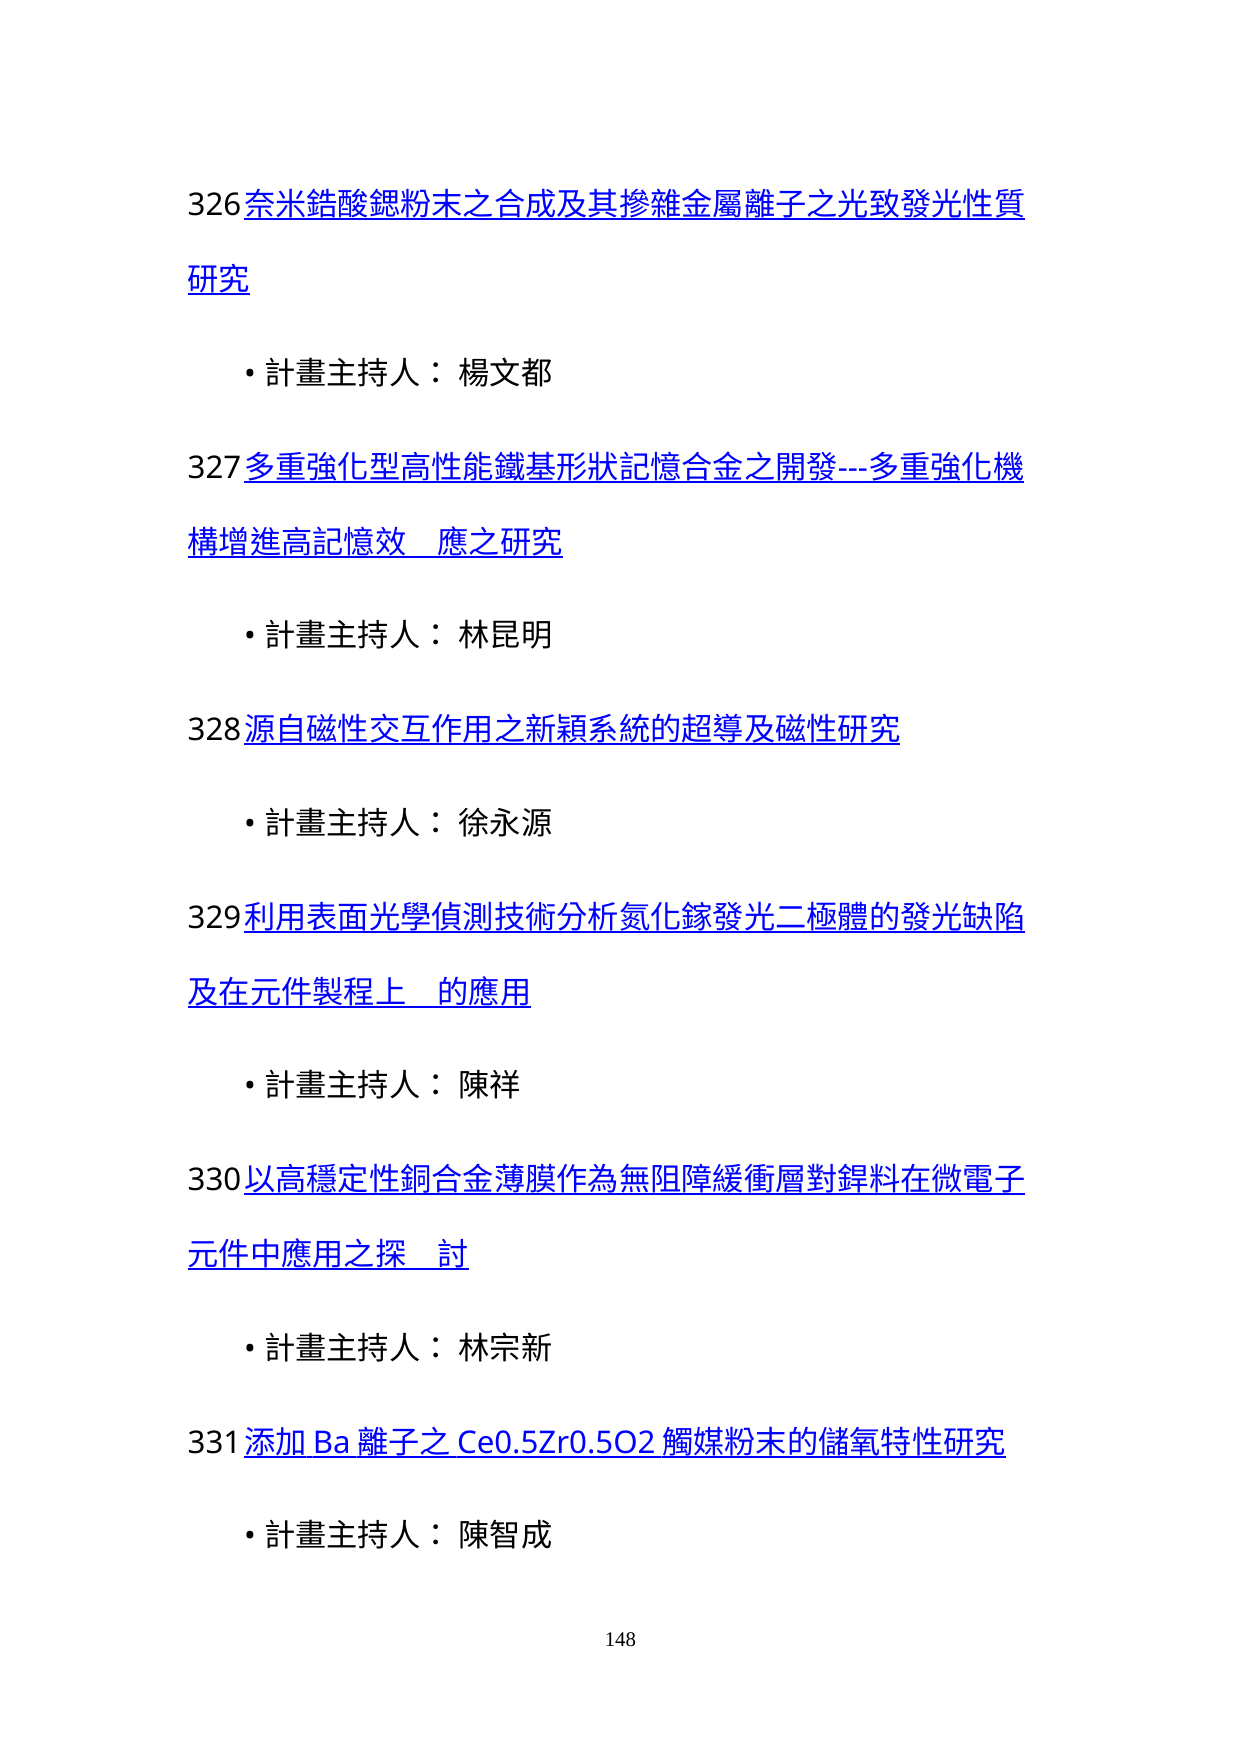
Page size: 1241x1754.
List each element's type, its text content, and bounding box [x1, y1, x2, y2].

text 330 以高穩定性銅合金薄膜作為無阻障緩衝層對銲料在微電子元件中應用之探 討 [187, 1139, 1053, 1289]
text 326 奈米鋯酸鍶粉末之合成及其摻雜金屬離子之光致發光性質研究 [187, 164, 1053, 314]
text • 計畫主持人： 陳祥 [187, 1046, 1053, 1121]
text • 計畫主持人： 陳智成 [187, 1496, 1053, 1571]
text 327 多重強化型高性能鐵基形狀記憶合金之開發---多重強化機構增進高記憶效 應之研究 [187, 427, 1053, 577]
text • 計畫主持人： 楊文都 [187, 333, 1053, 408]
text • 計畫主持人： 林昆明 [187, 596, 1053, 671]
text • 計畫主持人： 林宗新 [187, 1308, 1053, 1383]
text 328 源自磁性交互作用之新穎系統的超導及磁性研究 [187, 689, 1053, 764]
text • 計畫主持人： 徐永源 [187, 783, 1053, 858]
text 329 利用表面光學偵測技術分析氮化鎵發光二極體的發光缺陷及在元件製程上 的應用 [187, 877, 1053, 1027]
text 331 添加Ba離子之Ce0.5Zr0.5O2觸媒粉末的儲氧特性研究 [187, 1402, 1053, 1477]
